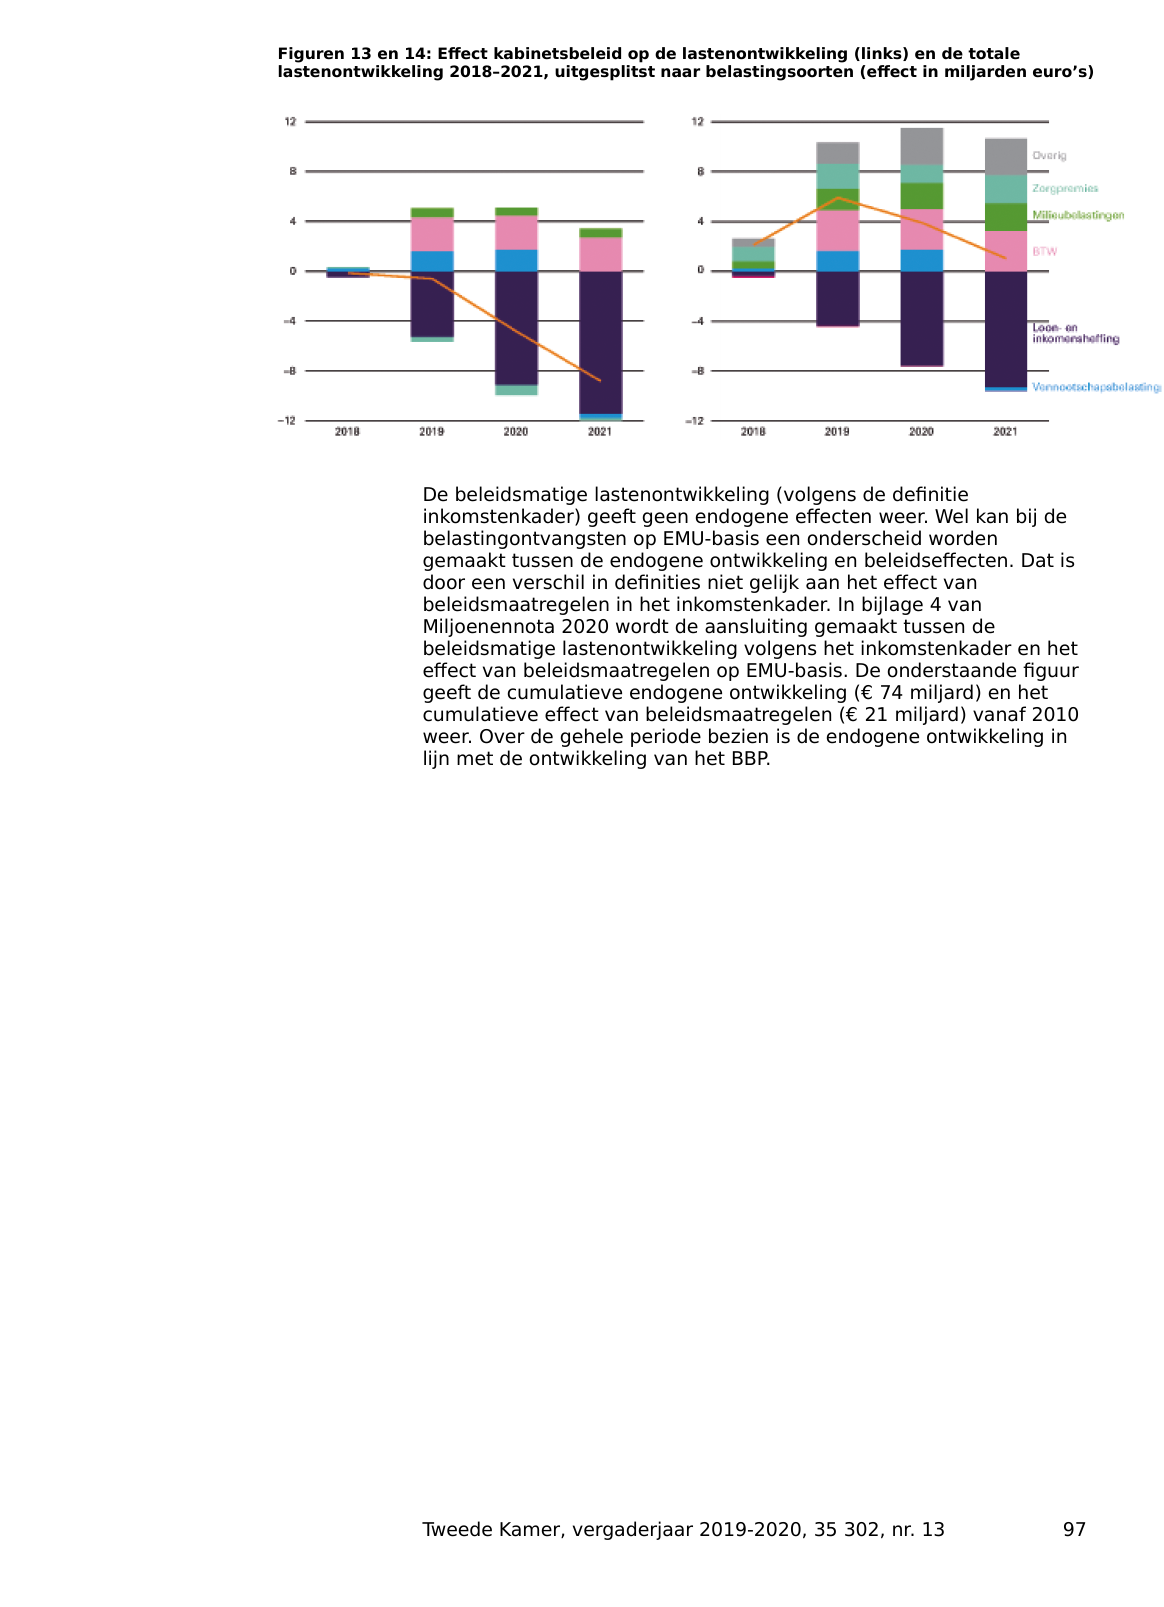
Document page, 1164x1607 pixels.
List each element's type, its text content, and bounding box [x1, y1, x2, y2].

text De beleidsmatige lastenontwikkeling (volgens de definitie inkomstenkader) geeft geen endogene effecten weer. Wel kan bij de belastingontvangsten op EMU-basis een onderscheid worden gemaakt tussen de endogene ontwikkeling en beleidseffecten. Dat is door een verschil in definities niet gelijk aan het effect van beleidsmaatregelen in het inkomstenkader. In bijlage 4 van Miljoenennota 2020 wordt de aansluiting gemaakt tussen de beleidsmatige lastenontwikkeling volgens het inkomstenkader en het effect van beleidsmaatregelen op EMU-basis. De onderstaande figuur geeft de cumulatieve endogene ontwikkeling (€ 74 miljard) en het cumulatieve effect van beleidsmaatregelen (€ 21 miljard) vanaf 2010 weer. Over de gehele periode bezien is de endogene ontwikkeling in lijn met de ontwikkeling van het BBP. [422, 484, 1087, 769]
picture [277, 114, 1164, 440]
text Figuren 13 en 14: Effect kabinetsbeleid op de lastenontwikkeling (links) en de totale lastenontwikkeling 2018–2021, uitgesplitst naar belastingsoorten (effect in miljarden euro’s) [277, 45, 1163, 81]
